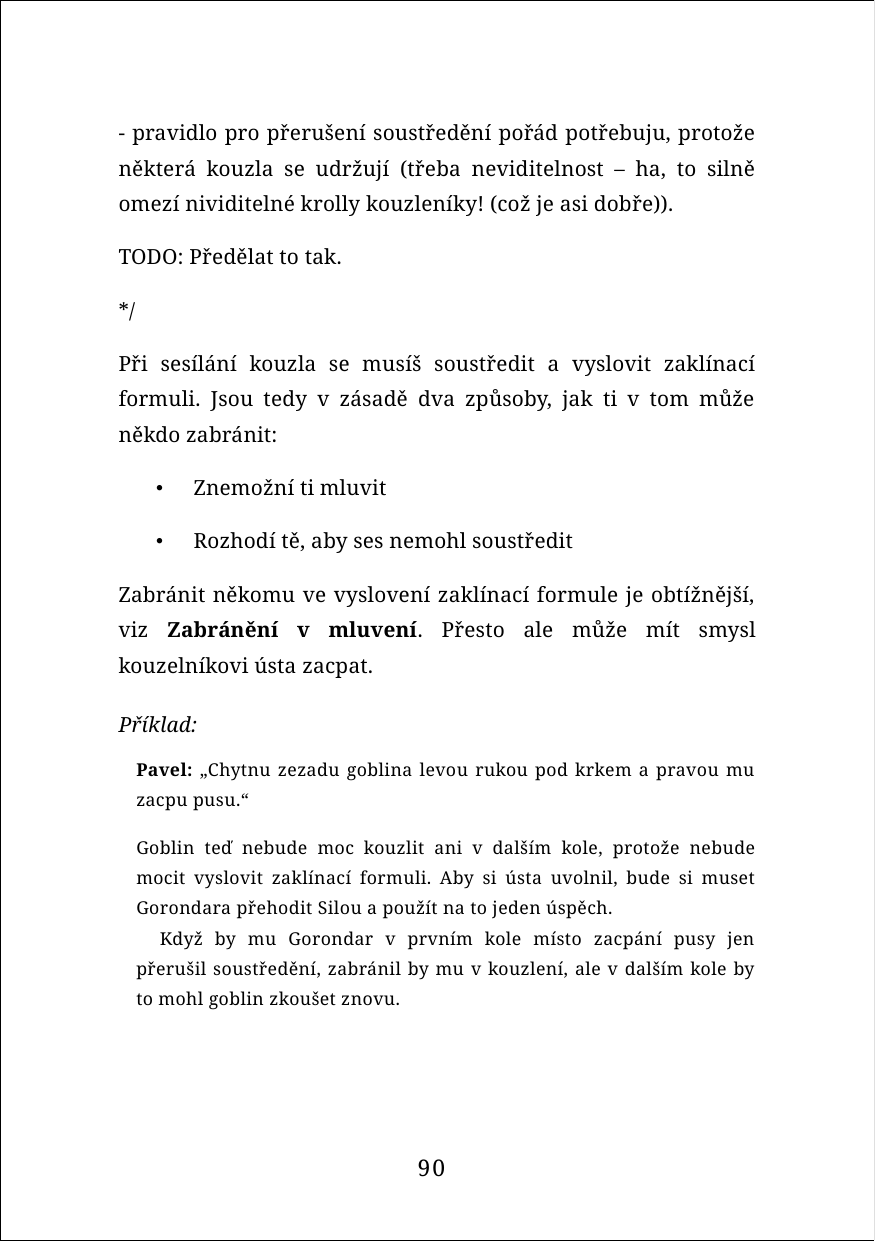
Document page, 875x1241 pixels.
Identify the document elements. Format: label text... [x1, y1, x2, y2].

text Při sesílání kouzla se musíš soustředit a vyslovit zaklínací formuli. Jsou tedy v zásadě dva způsoby, jak ti v tom může někdo zabránit: [118, 349, 756, 448]
text - pravidlo pro přerušení soustředění pořád potřebuju, protože některá kouzla se udržují (třeba neviditelnost – ha, to silně omezí nividitelné krolly kouzleníky! (což je asi dobře)). [118, 118, 756, 218]
text Goblin teď nebude moc kouzlit ani v dalším kole, protože nebude mocit vyslovit zaklínací formuli. Aby si ústa uvolnil, bude si muset Gorondara přehodit Silou a použít na to jeden úspěch. Když by mu Gorondar v prvním kole místo zacpání pusy jen přerušil soustředění, zabránil by mu v kouzlení, ale v dalším kole by to mohl goblin zkoušet znovu. [136, 835, 756, 1011]
text Pavel: „Chytnu zezadu goblina levou rukou pod krkem a pravou mu zacpu pusu.“ [136, 757, 756, 812]
list Znemožní ti mluvit [156, 473, 756, 502]
list Rozhodí tě, aby ses nemohl soustředit [156, 526, 756, 555]
text Příklad: [118, 710, 756, 738]
text TODO: Předělat to tak. [118, 242, 756, 271]
text Zabránit někomu ve vyslovení zaklínací formule je obtížnější, viz Zabránění v mluvení. Přesto ale může mít smysl kouzelníkovi ústa zacpat. [118, 580, 756, 679]
text */ [118, 296, 756, 324]
